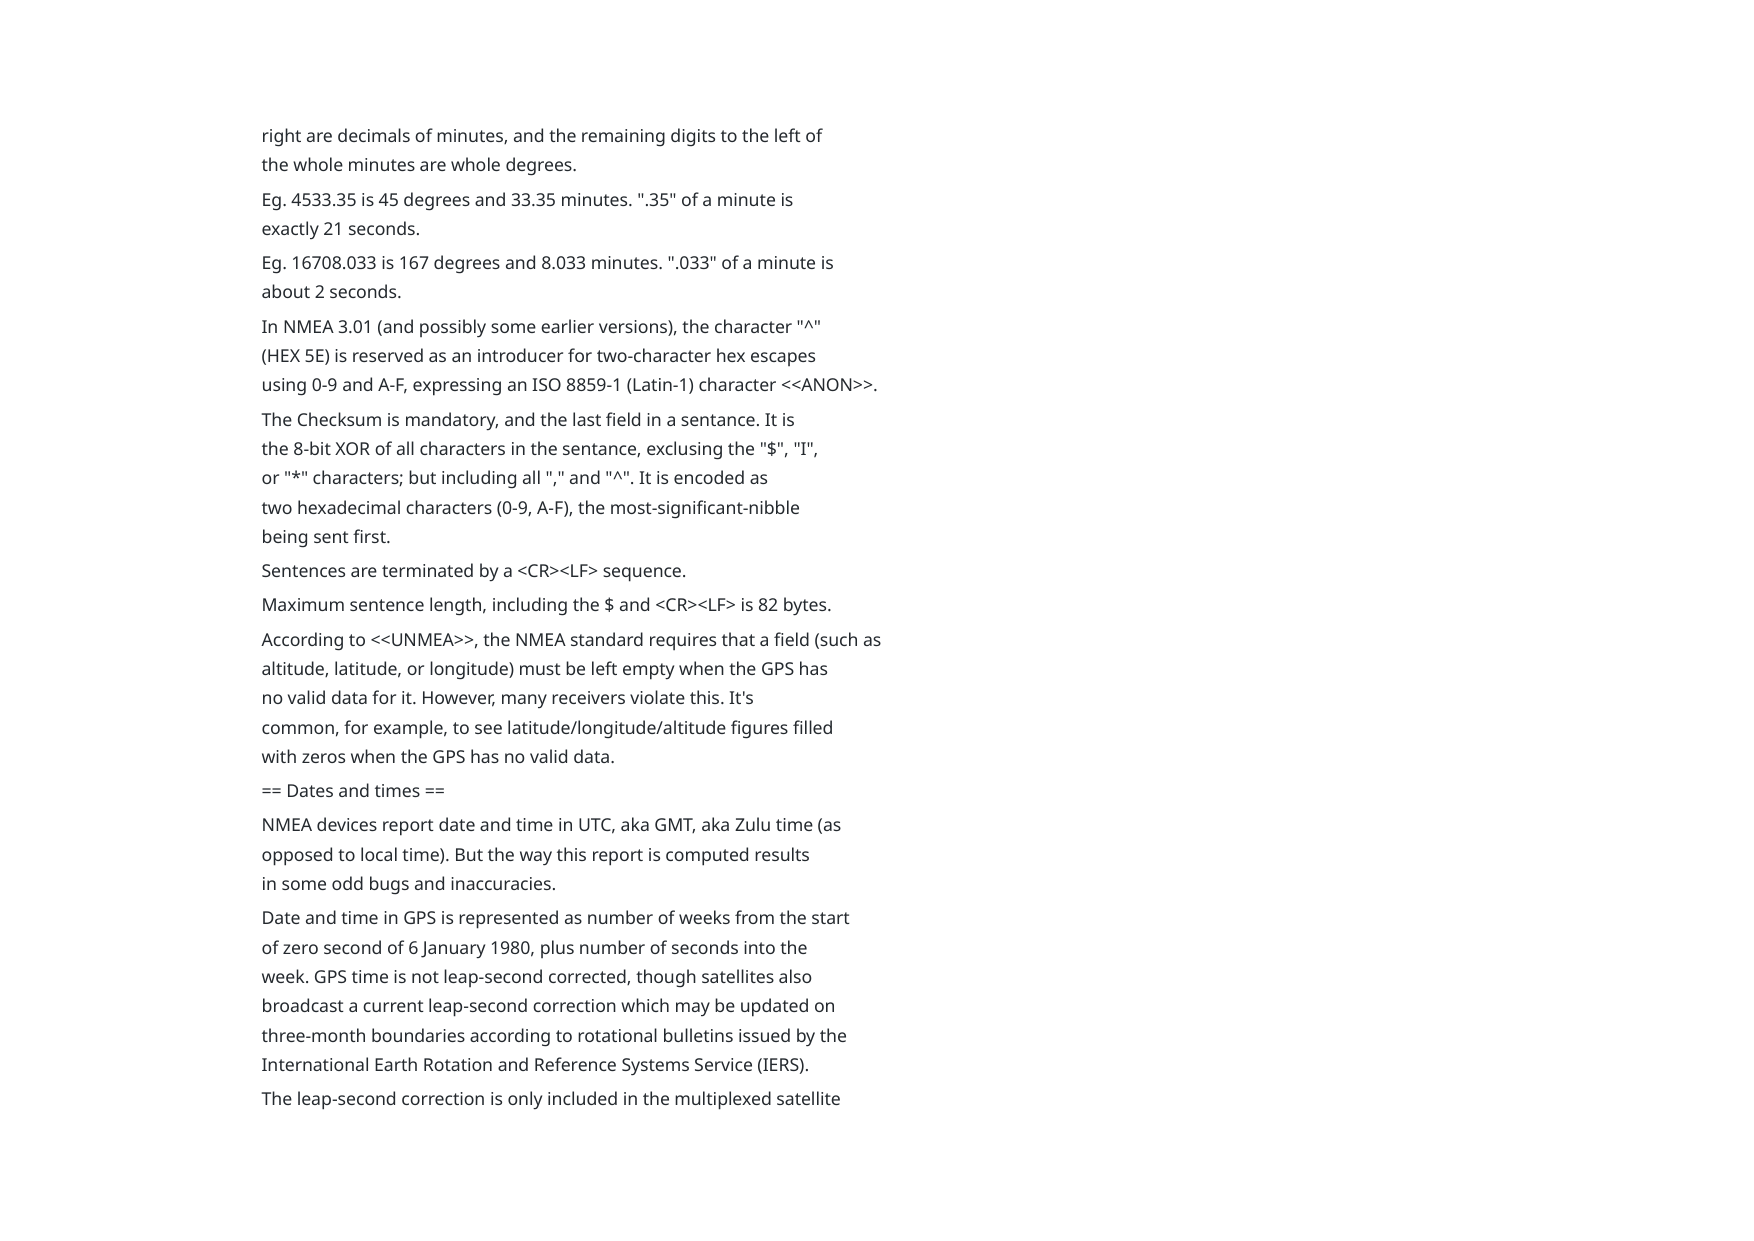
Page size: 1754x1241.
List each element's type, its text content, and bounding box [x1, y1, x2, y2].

table_cell [118, 588, 261, 617]
table_cell [118, 304, 261, 309]
table_cell Date and time in GPS is represented as number of weeks from the start [261, 900, 1636, 930]
table_cell The Checksum is mandatory, and the last field in a sentance. It is [261, 402, 1636, 431]
table_cell two hexadecimal characters (0-9, A-F), the most-significant-nibble [261, 490, 1636, 519]
table_cell [118, 769, 261, 773]
table_cell [118, 1077, 261, 1081]
table_cell [118, 549, 261, 553]
table_cell [118, 1047, 261, 1077]
table_cell [118, 622, 261, 651]
table_cell [118, 739, 261, 768]
table_cell Sentences are terminated by a <CR><LF> sequence. [261, 553, 1636, 583]
table_cell altitude, latitude, or longitude) must be left empty when the GPS has [261, 651, 1636, 680]
table_cell [118, 837, 261, 866]
table_cell [261, 549, 1636, 553]
table_cell [118, 402, 261, 431]
table_cell [118, 368, 261, 397]
table_cell [118, 275, 261, 304]
table_cell Eg. 16708.033 is 167 degrees and 8.033 minutes. ".033" of a minute is [261, 245, 1636, 274]
table_cell [118, 900, 261, 930]
table_cell in some odd bugs and inaccuracies. [261, 866, 1636, 896]
table_cell the 8-bit XOR of all characters in the sentance, exclusing the "$", "I", [261, 431, 1636, 460]
table_cell [118, 177, 261, 182]
table_cell common, for example, to see latitude/longitude/altitude figures filled [261, 710, 1636, 739]
table_cell [118, 1081, 261, 1111]
table_cell [118, 930, 261, 959]
table_cell [118, 338, 261, 367]
table_cell == Dates and times == [261, 773, 1636, 803]
table_cell [118, 490, 261, 519]
table_cell [118, 773, 261, 803]
table_cell NMEA devices report date and time in UTC, aka GMT, aka Zulu time (as [261, 808, 1636, 837]
table_cell [118, 240, 261, 245]
table_cell [118, 680, 261, 710]
table_cell [261, 304, 1636, 309]
table_cell [118, 989, 261, 1018]
table_cell [118, 118, 261, 147]
table_cell Maximum sentence length, including the $ and <CR><LF> is 82 bytes. [261, 588, 1636, 617]
table_cell [118, 866, 261, 896]
table_cell being sent first. [261, 519, 1636, 548]
table_cell [118, 519, 261, 548]
table_cell with zeros when the GPS has no valid data. [261, 739, 1636, 768]
table_cell [118, 460, 261, 490]
table_cell exactly 21 seconds. [261, 211, 1636, 240]
table_cell [118, 959, 261, 988]
table_cell or "*" characters; but including all "," and "^". It is encoded as [261, 460, 1636, 490]
table_cell [261, 397, 1636, 402]
table_cell of zero second of 6 January 1980, plus number of seconds into the [261, 930, 1636, 959]
table_cell [118, 710, 261, 739]
table_cell [118, 803, 261, 807]
table_cell [118, 309, 261, 338]
table_cell (HEX 5E) is reserved as an introducer for two-character hex escapes [261, 338, 1636, 367]
table_cell using 0-9 and A-F, expressing an ISO 8859-1 (Latin-1) character <<ANON>>. [261, 368, 1636, 397]
table_cell Eg. 4533.35 is 45 degrees and 33.35 minutes. ".35" of a minute is [261, 182, 1636, 211]
table_cell three-month boundaries according to rotational bulletins issued by the [261, 1018, 1636, 1047]
table_cell According to <<UNMEA>>, the NMEA standard requires that a field (such as [261, 622, 1636, 651]
table_cell [118, 211, 261, 240]
table_cell [118, 1018, 261, 1047]
table_cell The leap-second correction is only included in the multiplexed satellite [261, 1081, 1636, 1111]
table_cell week. GPS time is not leap-second corrected, though satellites also [261, 959, 1636, 988]
table_cell [261, 617, 1636, 622]
table_cell [118, 896, 261, 900]
table_cell opposed to local time). But the way this report is computed results [261, 837, 1636, 866]
table_cell [261, 177, 1636, 182]
table_cell [118, 651, 261, 680]
table_cell [118, 808, 261, 837]
table_cell International Earth Rotation and Reference Systems Service (IERS). [261, 1047, 1636, 1077]
table_cell [261, 769, 1636, 773]
table_cell [118, 553, 261, 583]
table_cell [261, 1077, 1636, 1081]
table_cell [118, 583, 261, 587]
table_cell In NMEA 3.01 (and possibly some earlier versions), the character "^" [261, 309, 1636, 338]
table_cell right are decimals of minutes, and the remaining digits to the left of [261, 118, 1636, 147]
table_cell [261, 583, 1636, 587]
table_cell [118, 397, 261, 402]
table_cell [118, 245, 261, 274]
table_cell about 2 seconds. [261, 275, 1636, 304]
table_cell [118, 617, 261, 622]
table_cell the whole minutes are whole degrees. [261, 148, 1636, 177]
table_cell [261, 896, 1636, 900]
table_cell [118, 182, 261, 211]
table_cell [261, 803, 1636, 807]
table_cell [118, 148, 261, 177]
table_cell no valid data for it. However, many receivers violate this. It's [261, 680, 1636, 710]
table_cell broadcast a current leap-second correction which may be updated on [261, 989, 1636, 1018]
table_cell [261, 240, 1636, 245]
table_cell [118, 431, 261, 460]
